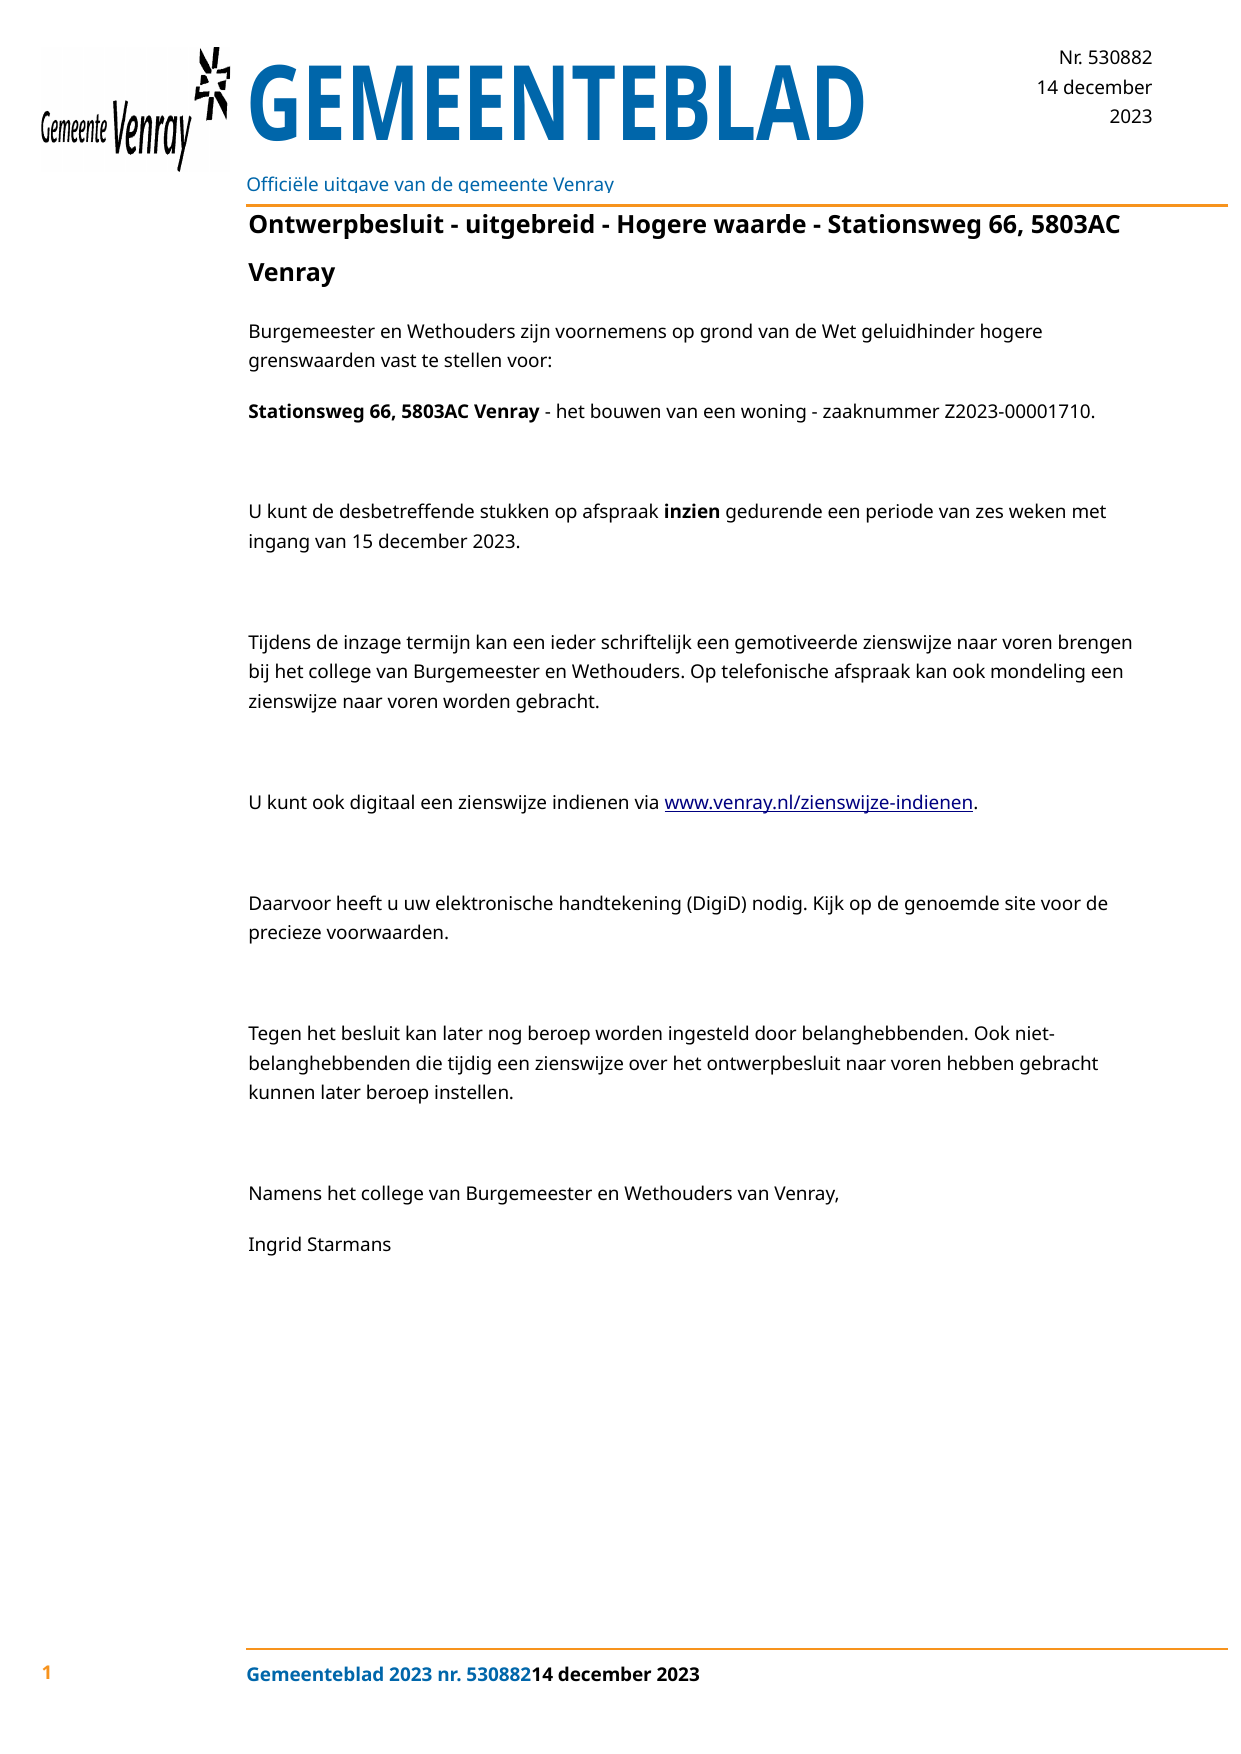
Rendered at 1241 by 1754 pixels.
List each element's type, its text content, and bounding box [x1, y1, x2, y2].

text Namens het college van Burgemeester en Wethouders van Venray, [248, 1180, 1152, 1206]
text U kunt de desbetreffende stukken op afspraak inzien gedurende een periode van zes weken met ingang van 15 december 2023. [248, 499, 1152, 554]
text Tegen het besluit kan later nog beroep worden ingesteld door belanghebbenden. Ook niet-belanghebbenden die tijdig een zienswijze over het ontwerpbesluit naar voren hebben gebracht kunnen later beroep instellen. [248, 1020, 1152, 1105]
text U kunt ook digitaal een zienswijze indienen via www.venray.nl/zienswijze-indienen. [248, 789, 1152, 815]
text Ingrid Starmans [248, 1231, 1152, 1257]
picture [41, 47, 231, 172]
text Daarvoor heeft u uw elektronische handtekening (DigiD) nodig. Kijk op de genoemde site voor de precieze voorwaarden. [248, 890, 1152, 945]
text Ontwerpbesluit - uitgebreid - Hogere waarde - Stationsweg 66, 5803AC Venray [248, 207, 1152, 288]
text Burgemeester en Wethouders zijn voornemens op grond van de Wet geluidhinder hogere grenswaarden vast te stellen voor: [248, 318, 1152, 373]
text Stationsweg 66, 5803AC Venray - het bouwen van een woning - zaaknummer Z2023-00001710. [248, 398, 1152, 424]
text Tijdens de inzage termijn kan een ieder schriftelijk een gemotiveerde zienswijze naar voren brengen bij het college van Burgemeester en Wethouders. Op telefonische afspraak kan ook mondeling een zienswijze naar voren worden gebracht. [248, 629, 1152, 714]
